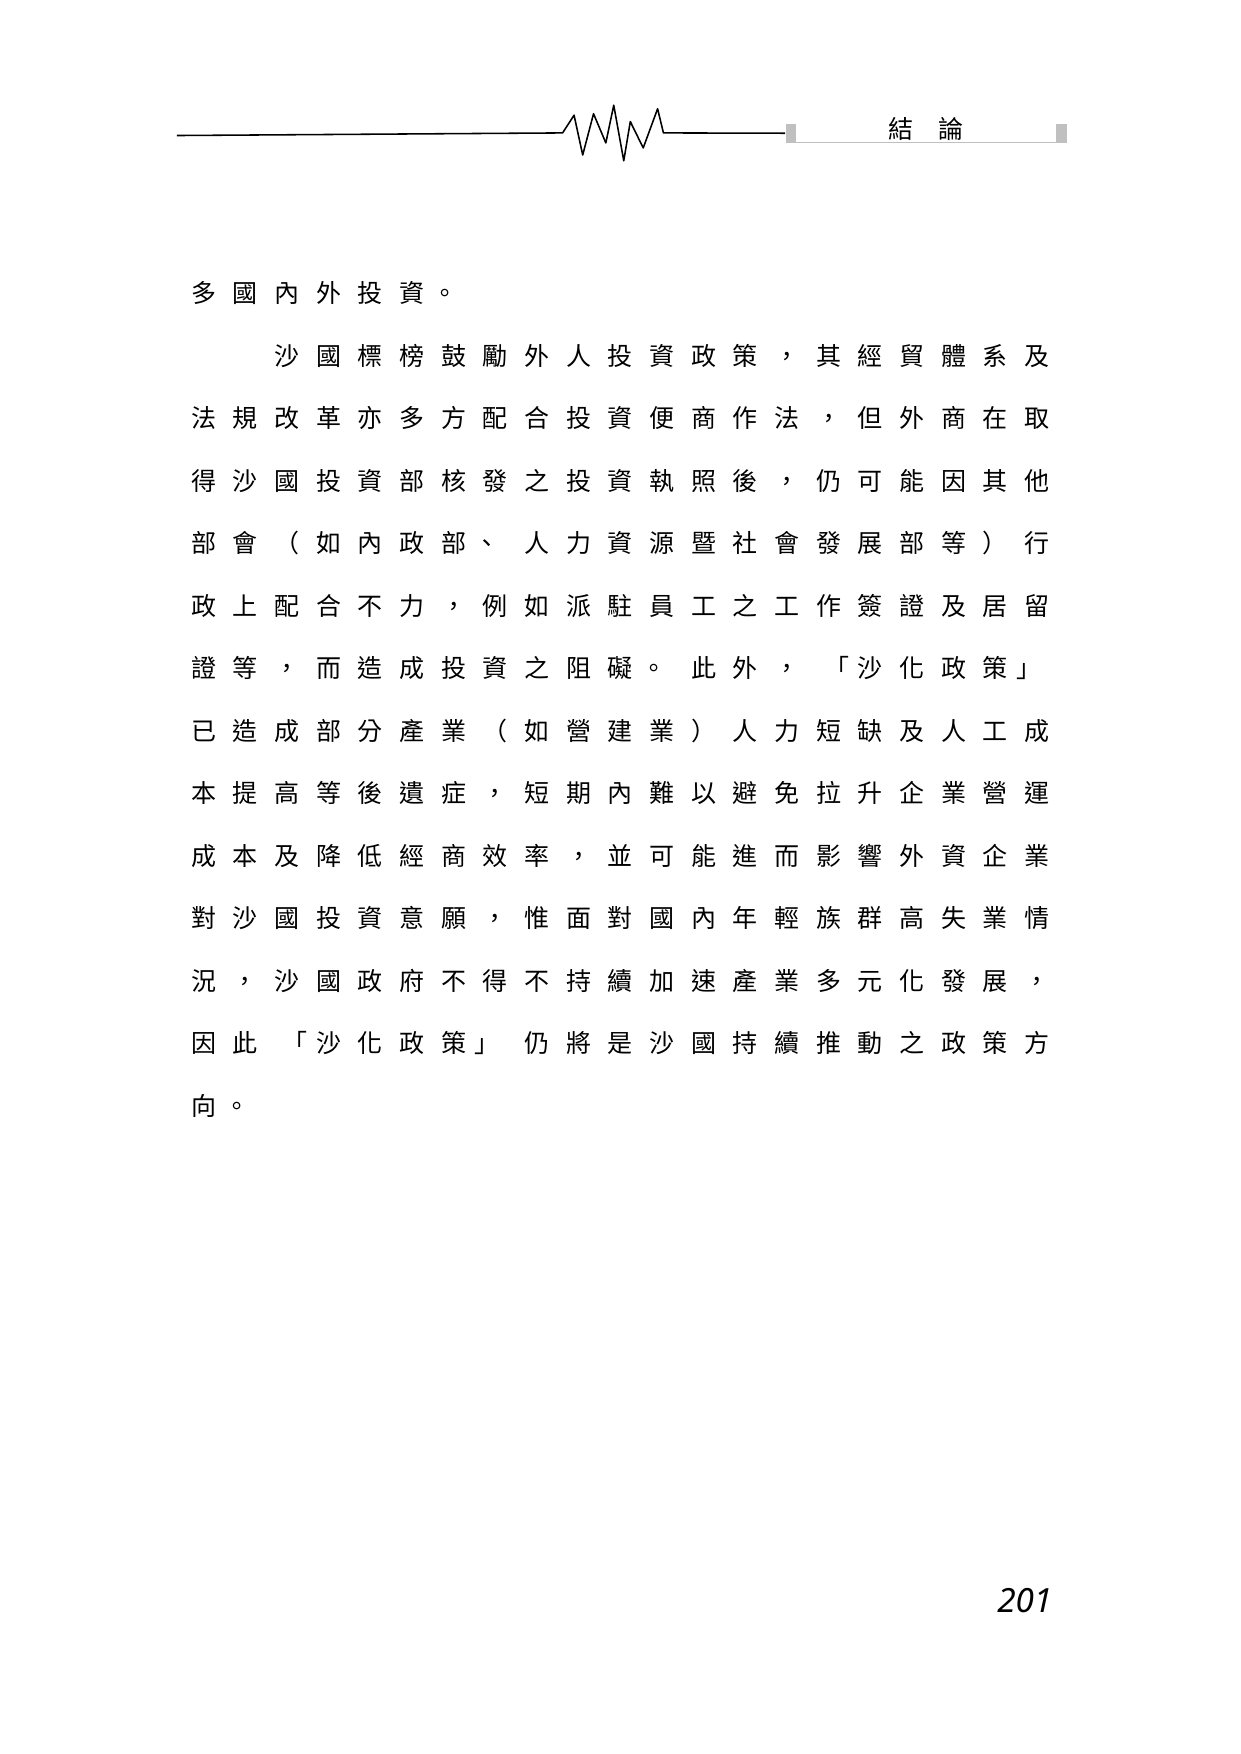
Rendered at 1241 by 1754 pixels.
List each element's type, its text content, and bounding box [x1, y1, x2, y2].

text 沙國標榜鼓勵外人投資政策，其經貿體系及法規改革亦多方配合投資便商作法，但外商在取得沙國投資部核發之投資執照後，仍可能因其他部會（如內政部、人力資源暨社會發展部等）行政上配合不力，例如派駐員工之工作簽證及居留證等，而造成投資之阻礙。此外，「沙化政策」已造成部分產業（如營建業）人力短缺及人工成本提高等後遺症，短期內難以避免拉升企業營運成本及降低經商效率，並可能進而影響外資企業對沙國投資意願，惟面對國內年輕族群高失業情況，沙國政府不得不持續加速產業多元化發展，因此「沙化政策」仍將是沙國持續推動之政策方向。 [183, 313, 1058, 1125]
text 多國內外投資。 [183, 250, 1058, 313]
